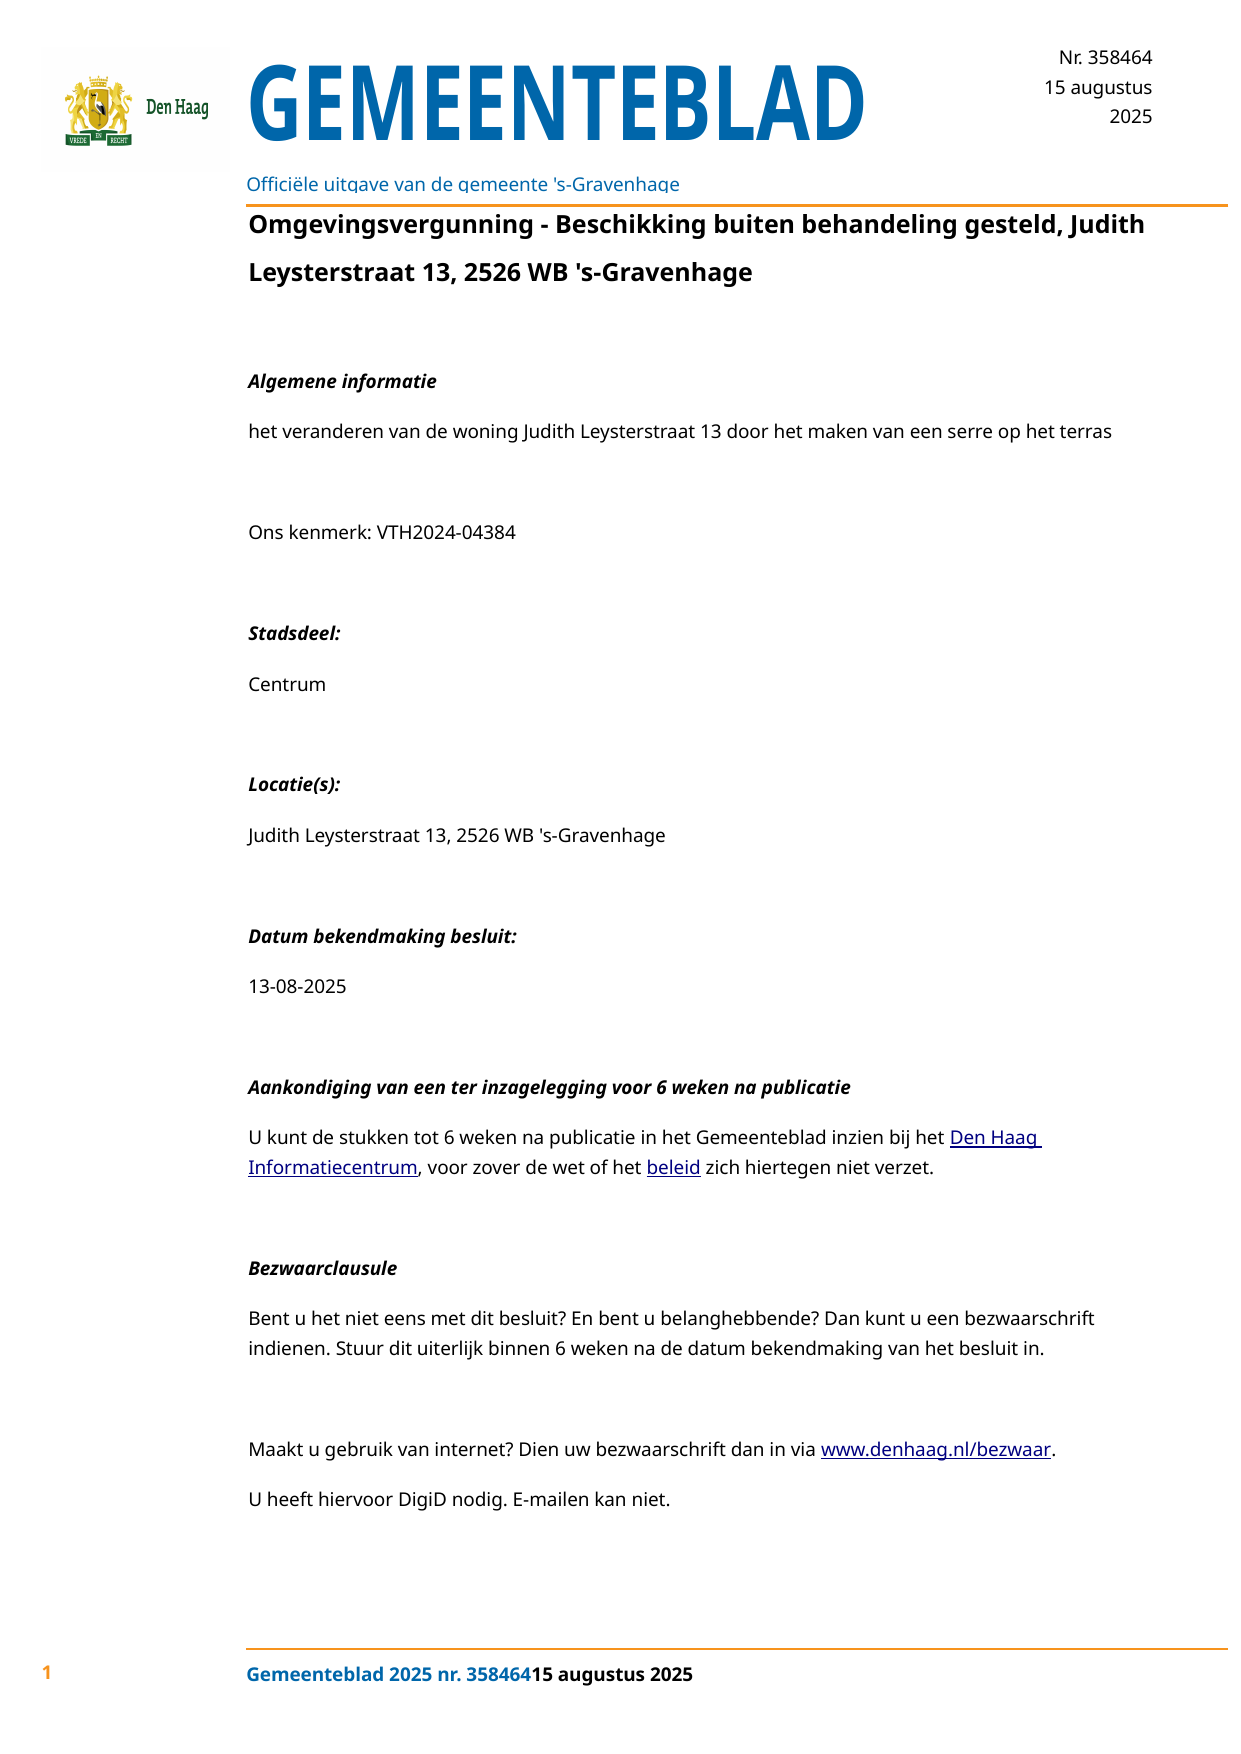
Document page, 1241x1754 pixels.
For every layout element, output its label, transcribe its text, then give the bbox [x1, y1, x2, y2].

text 13-08-2025 [248, 973, 1152, 999]
text Maakt u gebruik van internet? Dien uw bezwaarschrift dan in via www.denhaag.nl/bezwaar. [248, 1436, 1152, 1462]
text Stadsdeel: [248, 620, 1152, 646]
text Bezwaarclausule [248, 1255, 1152, 1281]
text U heeft hiervoor DigiD nodig. E-mailen kan niet. [248, 1486, 1152, 1512]
text Judith Leysterstraat 13, 2526 WB 's-Gravenhage [248, 822, 1152, 848]
text Algemene informatie [248, 368, 1152, 394]
text Omgevingsvergunning - Beschikking buiten behandeling gesteld, Judith Leysterstraat 13, 2526 WB 's-Gravenhage [248, 207, 1152, 288]
text Centrum [248, 671, 1152, 697]
text Bent u het niet eens met dit besluit? En bent u belanghebbende? Dan kunt u een bezwaarschrift indienen. Stuur dit uiterlijk binnen 6 weken na de datum bekendmaking van het besluit in. [248, 1305, 1152, 1361]
picture [41, 47, 231, 172]
text Datum bekendmaking besluit: [248, 923, 1152, 949]
text Aankondiging van een ter inzagelegging voor 6 weken na publicatie [248, 1074, 1152, 1100]
text Ons kenmerk: VTH2024-04384 [248, 519, 1152, 545]
text U kunt de stukken tot 6 weken na publicatie in het Gemeenteblad inzien bij het Den Haag Informatiecentrum, voor zover de wet of het beleid zich hiertegen niet verzet. [248, 1124, 1152, 1180]
text Locatie(s): [248, 772, 1152, 797]
text het veranderen van de woning Judith Leysterstraat 13 door het maken van een serre op het terras [248, 419, 1152, 444]
